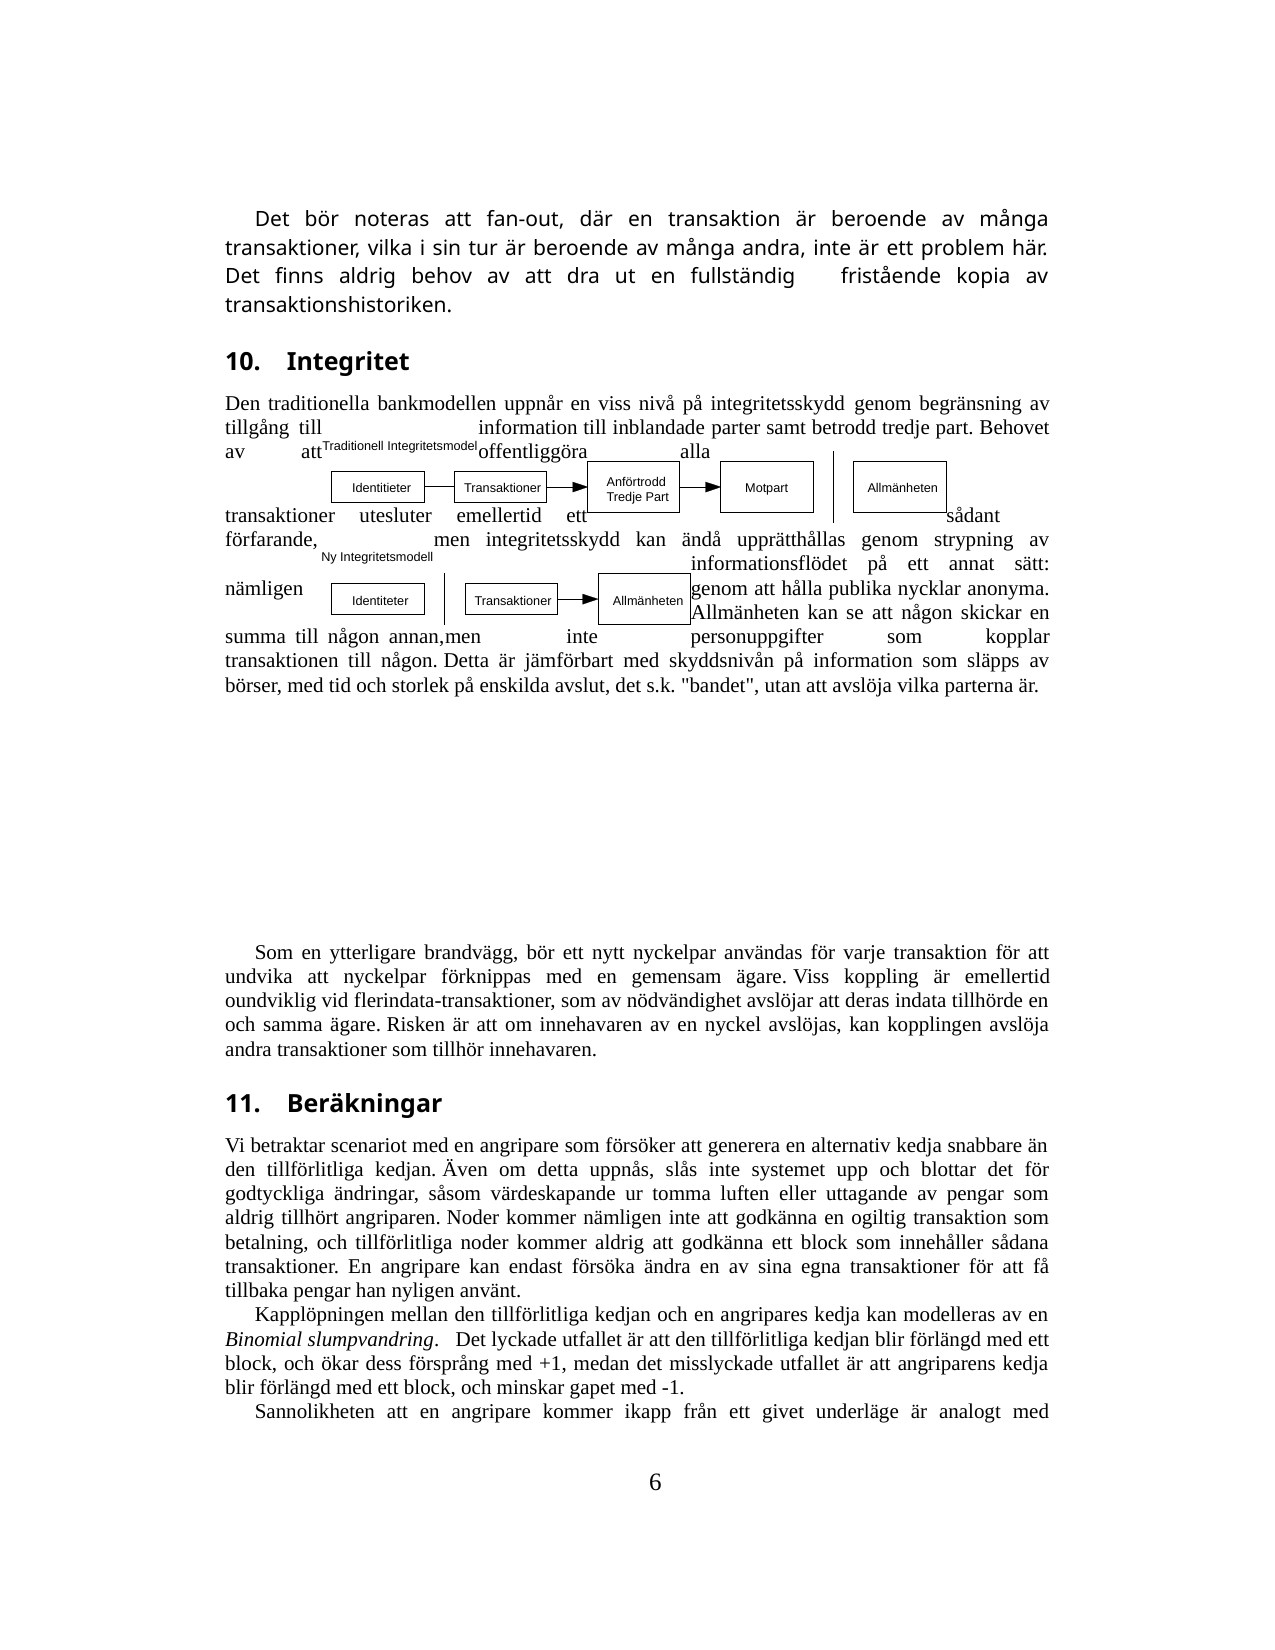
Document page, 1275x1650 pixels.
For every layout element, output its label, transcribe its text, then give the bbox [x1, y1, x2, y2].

text Som en ytterligare brandvägg, bör ett nytt nyckelpar användas för varje transaktion för att undvika att nyckelpar förknippas med en gemensam ägare. Viss koppling är emellertid oundviklig vid flerindata-transaktioner, som av nödvändighet avslöjar att deras indata tillhörde en och samma ägare. Risken är att om innehavaren av en nyckel avslöjas, kan kopplingen avslöja andra transaktioner som tillhör innehavaren. [225, 939, 1050, 1061]
text Den traditionella bankmodellen uppnår en viss nivå på integritetsskydd genom begränsning av tillgång till information till inblandade parter samt betrodd tredje part. Behovet av att offentliggöra alla transaktioner utesluter emellertid ett sådant förfarande, men integritetsskydd kan ändå upprätthållas genom strypning av informationsflödet på ett annat sätt: nämligen genom att hålla publika nycklar anonyma. Allmänheten kan se att någon skickar en summa till någon annan, men inte personuppgifter som kopplar transaktionen till någon. Detta är jämförbart med skyddsnivån på information som släpps av börser, med tid och storlek på enskilda avslut, det s.k. "bandet", utan att avslöja vilka parterna är. [225, 390, 1050, 697]
text Det bör noteras att fan-out, där en transaktion är beroende av många transaktioner, vilka i sin tur är beroende av många andra, inte är ett problem här. Det finns aldrig behov av att dra ut en fullständig fristående kopia av transaktionshistoriken. [225, 204, 1050, 319]
text Sannolikheten att en angripare kommer ikapp från ett givet underläge är analogt med [225, 1399, 1050, 1423]
text Vi betraktar scenariot med en angripare som försöker att generera en alternativ kedja snabbare än den tillförlitliga kedjan. Även om detta uppnås, slås inte systemet upp och blottar det för godtyckliga ändringar, såsom värdeskapande ur tomma luften eller uttagande av pengar som aldrig tillhört angriparen. Noder kommer nämligen inte att godkänna en ogiltig transaktion som betalning, och tillförlitliga noder kommer aldrig att godkänna ett block som innehåller sådana transaktioner. En angripare kan endast försöka ändra en av sina egna transaktioner för att få tillbaka pengar han nyligen använt. [225, 1132, 1050, 1302]
subtitle 10. Integritet [225, 344, 1050, 378]
subtitle 11. Beräkningar [225, 1086, 1050, 1120]
text Kapplöpningen mellan den tillförlitliga kedjan och en angripares kedja kan modelleras av en Binomial slumpvandring. Det lyckade utfallet är att den tillförlitliga kedjan blir förlängd med ett block, och ökar dess försprång med +1, medan det misslyckade utfallet är att angriparens kedja blir förlängd med ett block, och minskar gapet med -1. [225, 1302, 1050, 1399]
